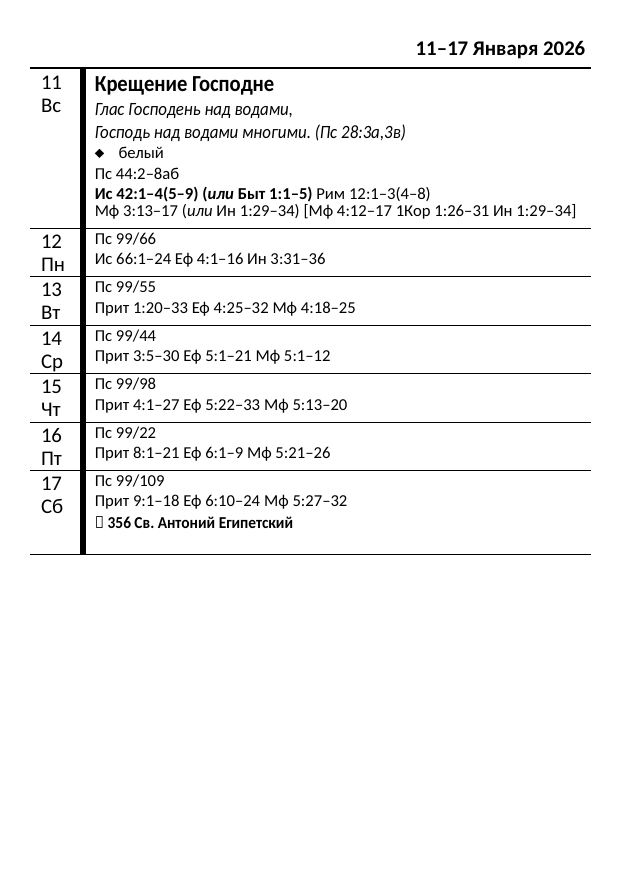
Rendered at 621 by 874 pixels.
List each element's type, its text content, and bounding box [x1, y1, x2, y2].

table_cell Пс 99/66 Ис 66:1–24 Еф 4:1–16 Ин 3:31–36 [86, 229, 591, 276]
table_cell Пс 99/22 Прит 8:1–21 Еф 6:1–9 Мф 5:21–26 [86, 423, 591, 470]
table_cell 14 Ср [30, 326, 80, 373]
table_cell 16 Пт [30, 423, 80, 470]
table_cell 11 Вс [30, 69, 80, 228]
table_header 11–17 Января 2026 [30, 30, 591, 67]
table_cell Пс 99/55 Прит 1:20–33 Еф 4:25–32 Мф 4:18–25 [86, 277, 591, 325]
table_cell 12 Пн [30, 229, 80, 276]
table_cell Крещение Господне Глас Господень над водами, Господь над водами многими. (Пс 28:3а,3в) белый Пс 44:2–8аб Ис 42:1–4(5–9) (или Быт 1:1–5) Рим 12:1–3(4–8) Мф 3:13–17 (или Ин 1:29–34) [Мф 4:12–17 1Кор 1:26–31 Ин 1:29–34] [86, 69, 591, 228]
table_cell Пс 99/44 Прит 3:5–30 Еф 5:1–21 Мф 5:1–12 [86, 326, 591, 373]
table_cell Пс 99/109 Прит 9:1–18 Еф 6:10–24 Мф 5:27–32  356 Св. Антоний Египетский [86, 471, 591, 554]
table_cell Пс 99/98 Прит 4:1–27 Еф 5:22–33 Мф 5:13–20 [86, 374, 591, 422]
table_cell 13 Вт [30, 277, 80, 325]
table_cell 17 Сб [30, 471, 80, 554]
table_cell 15 Чт [30, 374, 80, 422]
